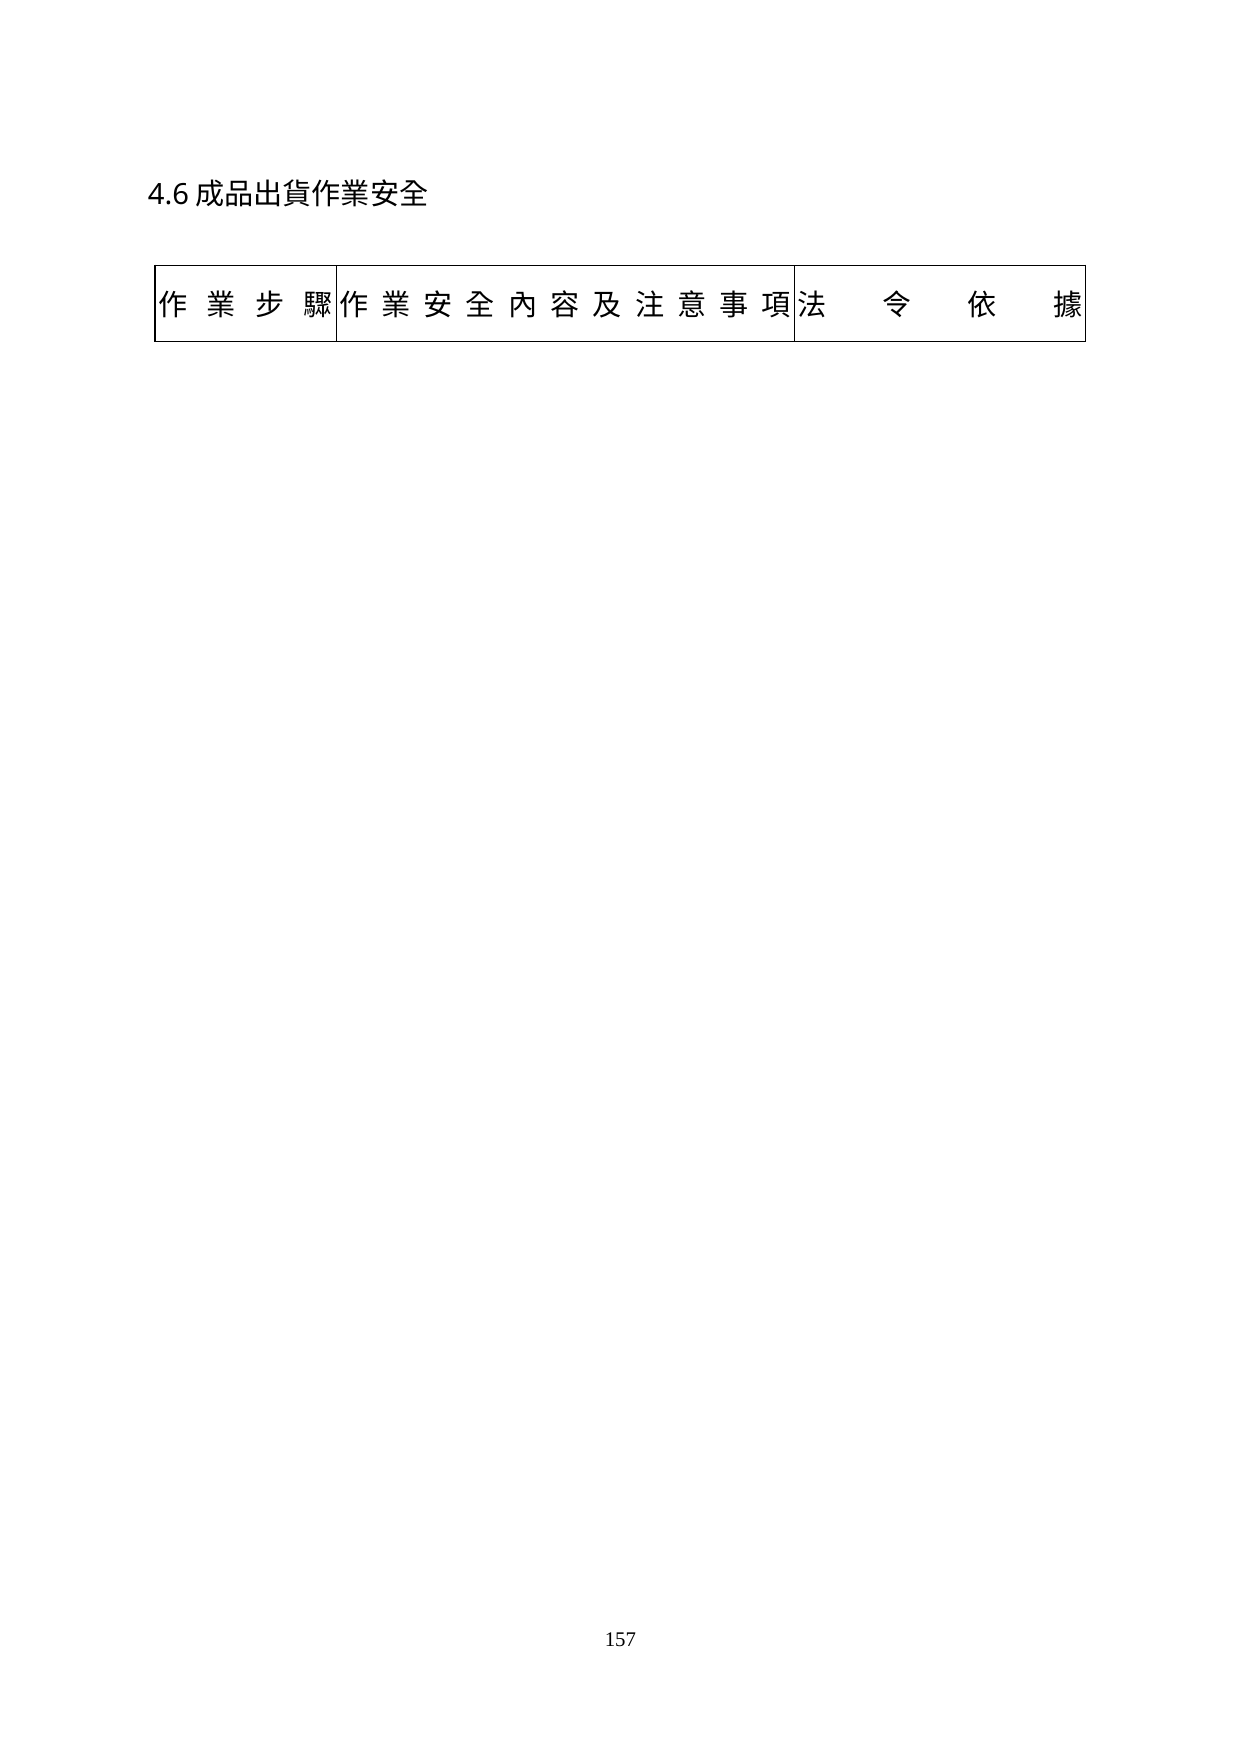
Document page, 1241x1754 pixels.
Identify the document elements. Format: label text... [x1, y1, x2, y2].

table_header 法令依據 [795, 266, 1085, 341]
table_header 作業安全內容及注意事項 [337, 266, 794, 341]
table_header 作業步驟 [156, 266, 336, 341]
text 4.6成品出貨作業安全 [148, 164, 1092, 214]
